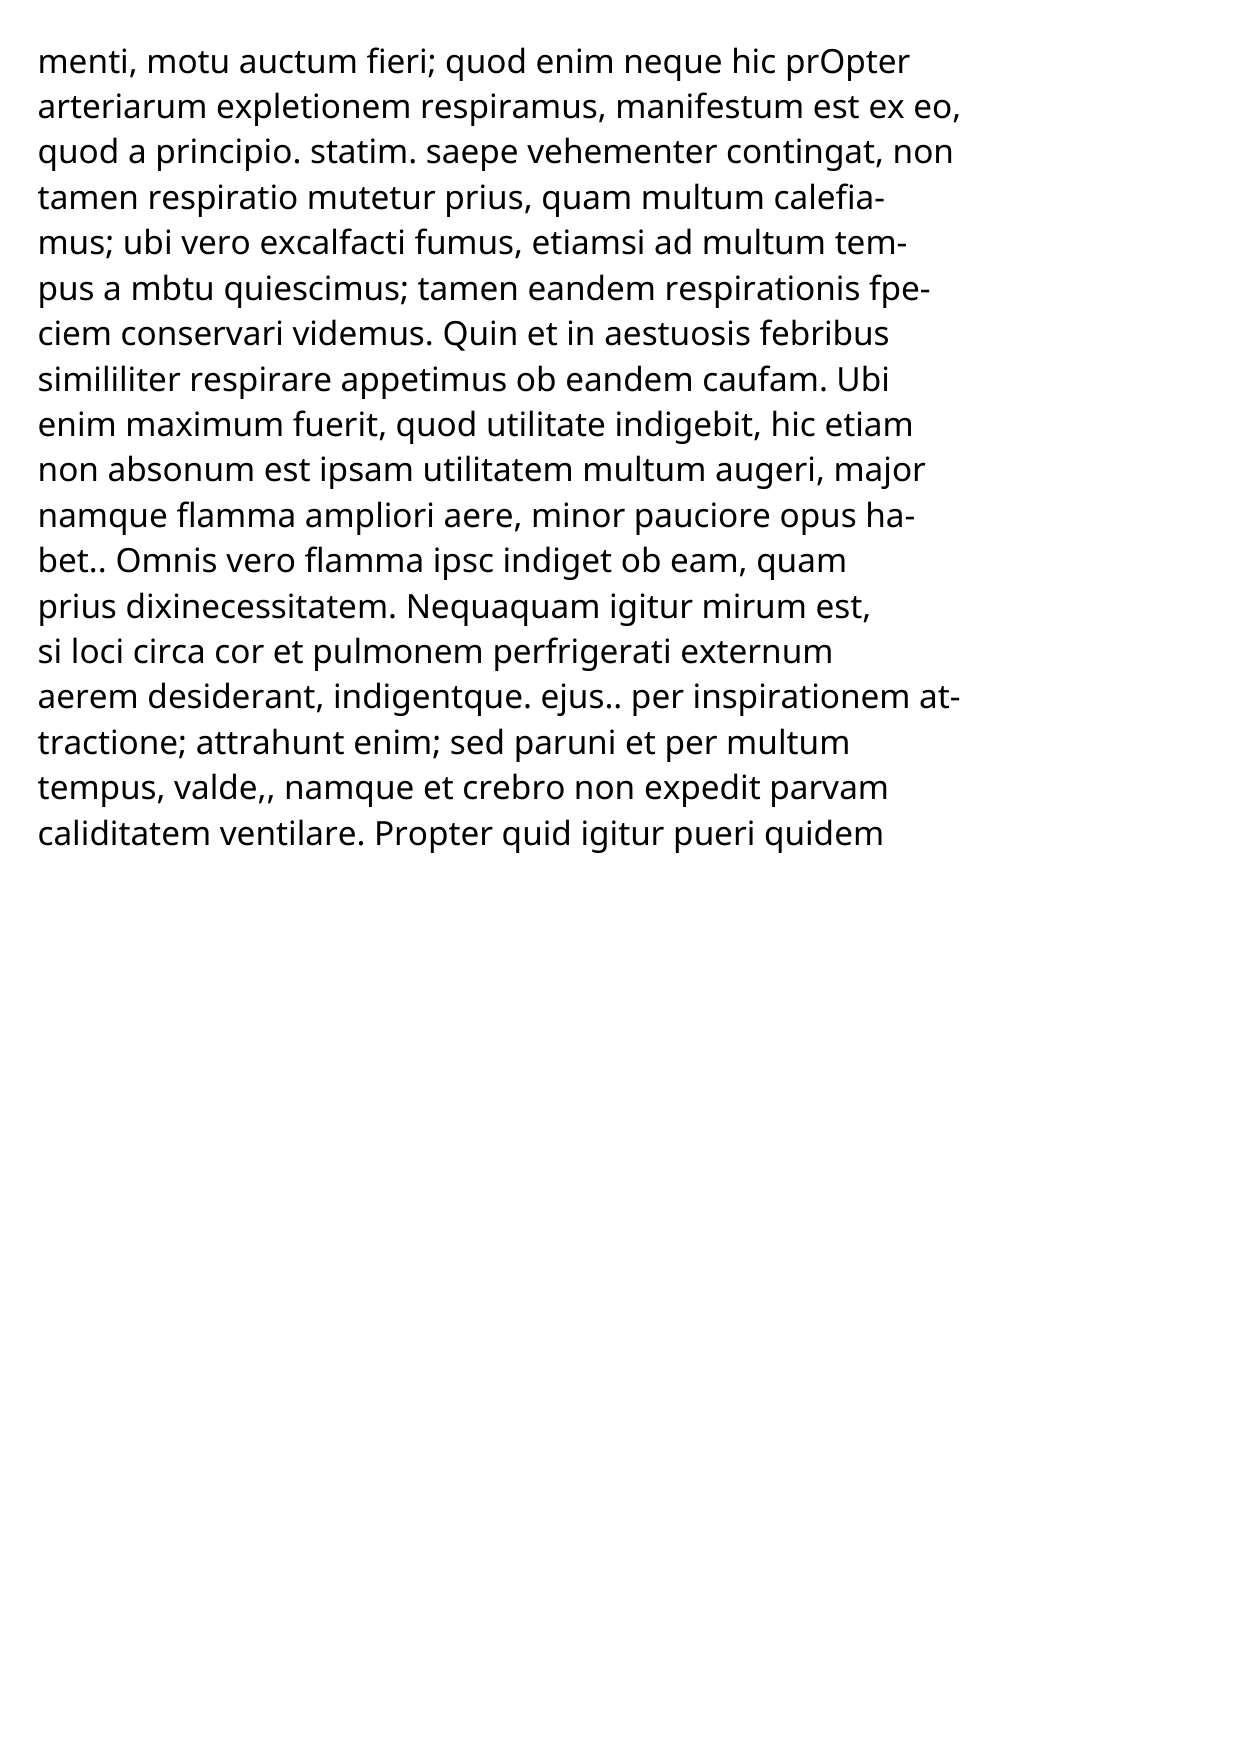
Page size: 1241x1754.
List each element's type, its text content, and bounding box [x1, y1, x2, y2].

text menti, motu auctum fieri; quod enim neque hic prOpter arteriarum expletionem respiramus, manifestum est ex eo, quod a principio. statim. saepe vehementer contingat, non tamen respiratio mutetur prius, quam multum calefia- mus; ubi vero excalfacti fumus, etiamsi ad multum tem- pus a mbtu quiescimus; tamen eandem respirationis fpe- ciem conservari videmus. Quin et in aestuosis febribus simililiter respirare appetimus ob eandem caufam. Ubi enim maximum fuerit, quod utilitate indigebit, hic etiam non absonum est ipsam utilitatem multum augeri, major namque flamma ampliori aere, minor pauciore opus ha- bet.. Omnis vero flamma ipsc indiget ob eam, quam prius dixinecessitatem. Nequaquam igitur mirum est, si loci circa cor et pulmonem perfrigerati externum aerem desiderant, indigentque. ejus.. per inspirationem at- tractione; attrahunt enim; sed paruni et per multum tempus, valde,, namque et crebro non expedit parvam caliditatem ventilare. Propter quid igitur pueri quidem [37, 37, 1203, 855]
